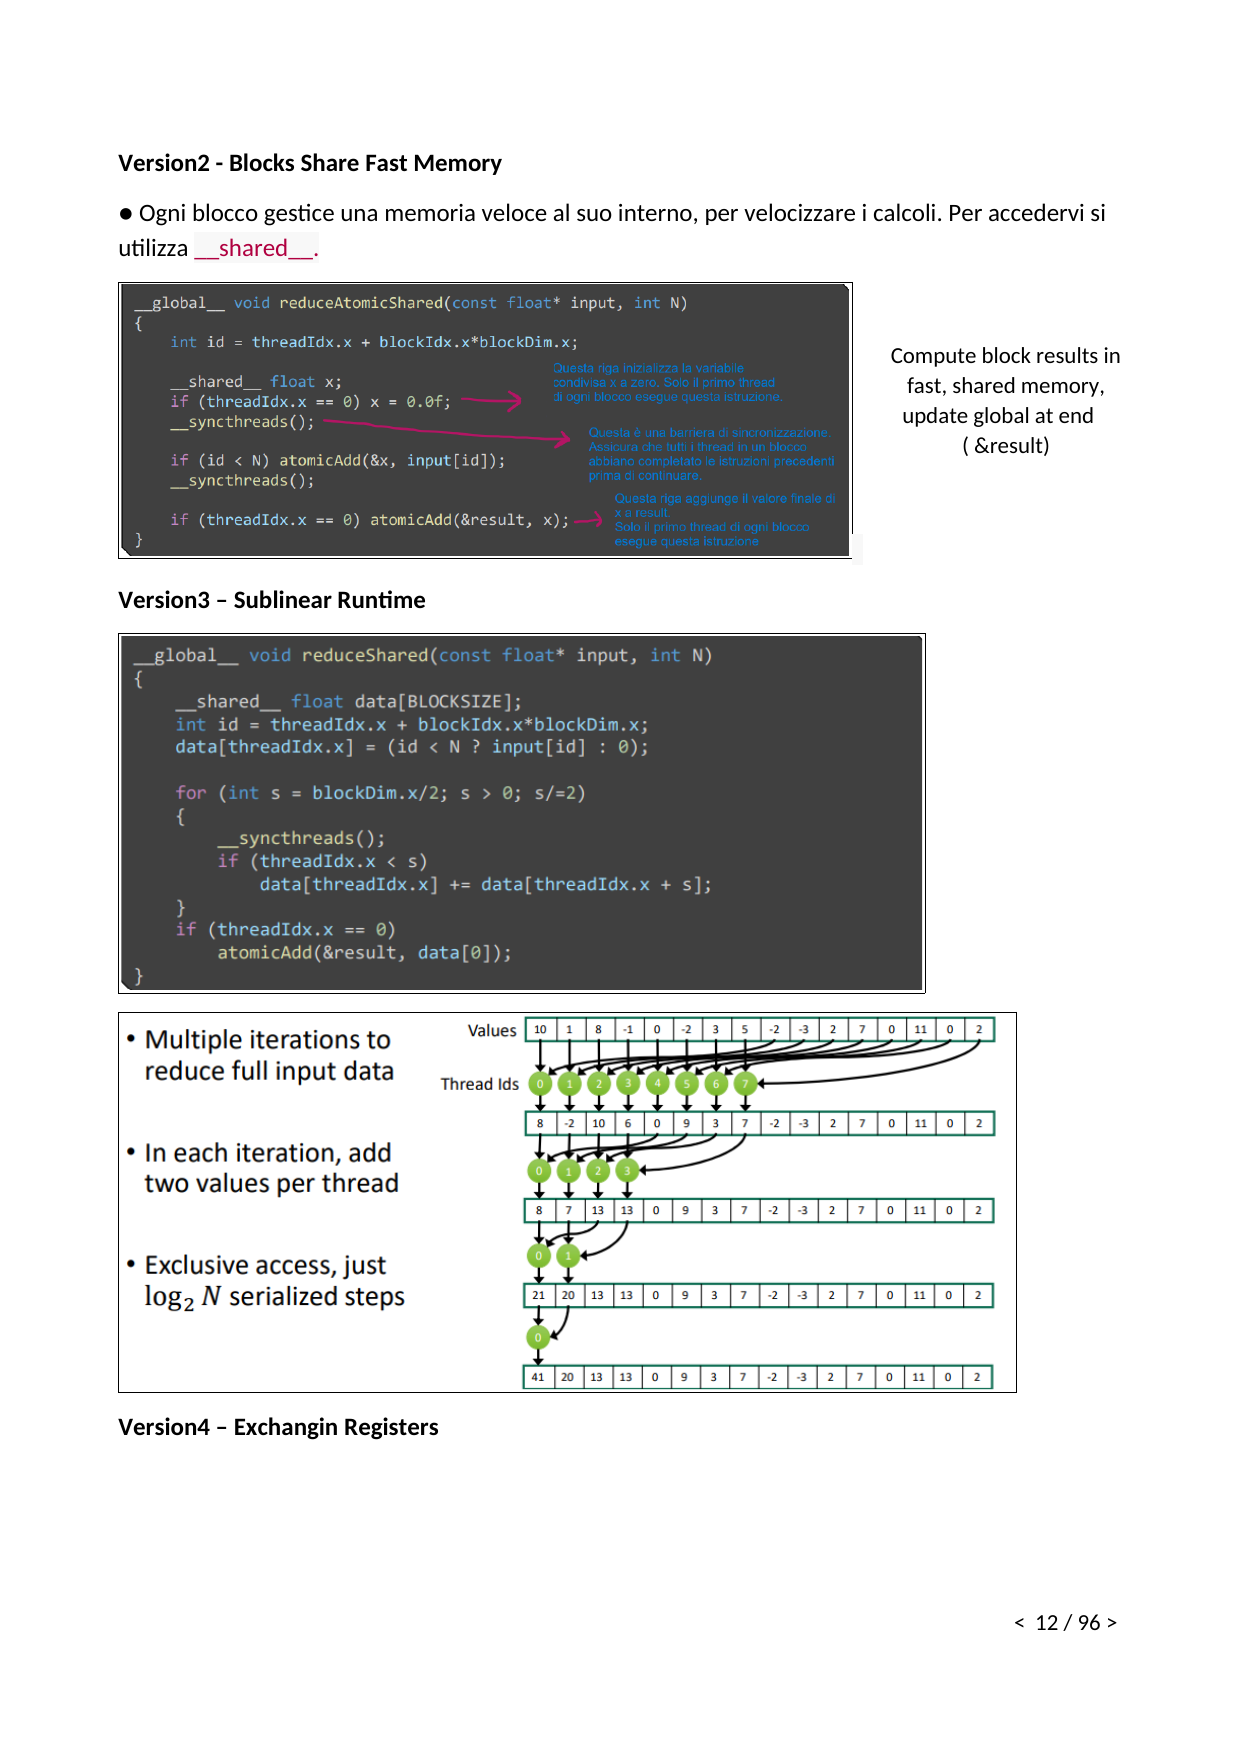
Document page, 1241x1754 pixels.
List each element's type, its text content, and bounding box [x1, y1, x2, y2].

text Version4 – Exchangin Registers [118, 1412, 1122, 1442]
text ● Ogni blocco gestice una memoria veloce al suo interno, per velocizzare i calcoli. Per accedervi si utilizza __shared__. [118, 197, 1122, 263]
picture [121, 284, 849, 556]
text Version2 - Blocks Share Fast Memory [118, 148, 1122, 178]
picture [121, 1014, 1013, 1390]
text Version3 – Sublinear Runtime [118, 584, 1122, 614]
picture [121, 636, 923, 990]
